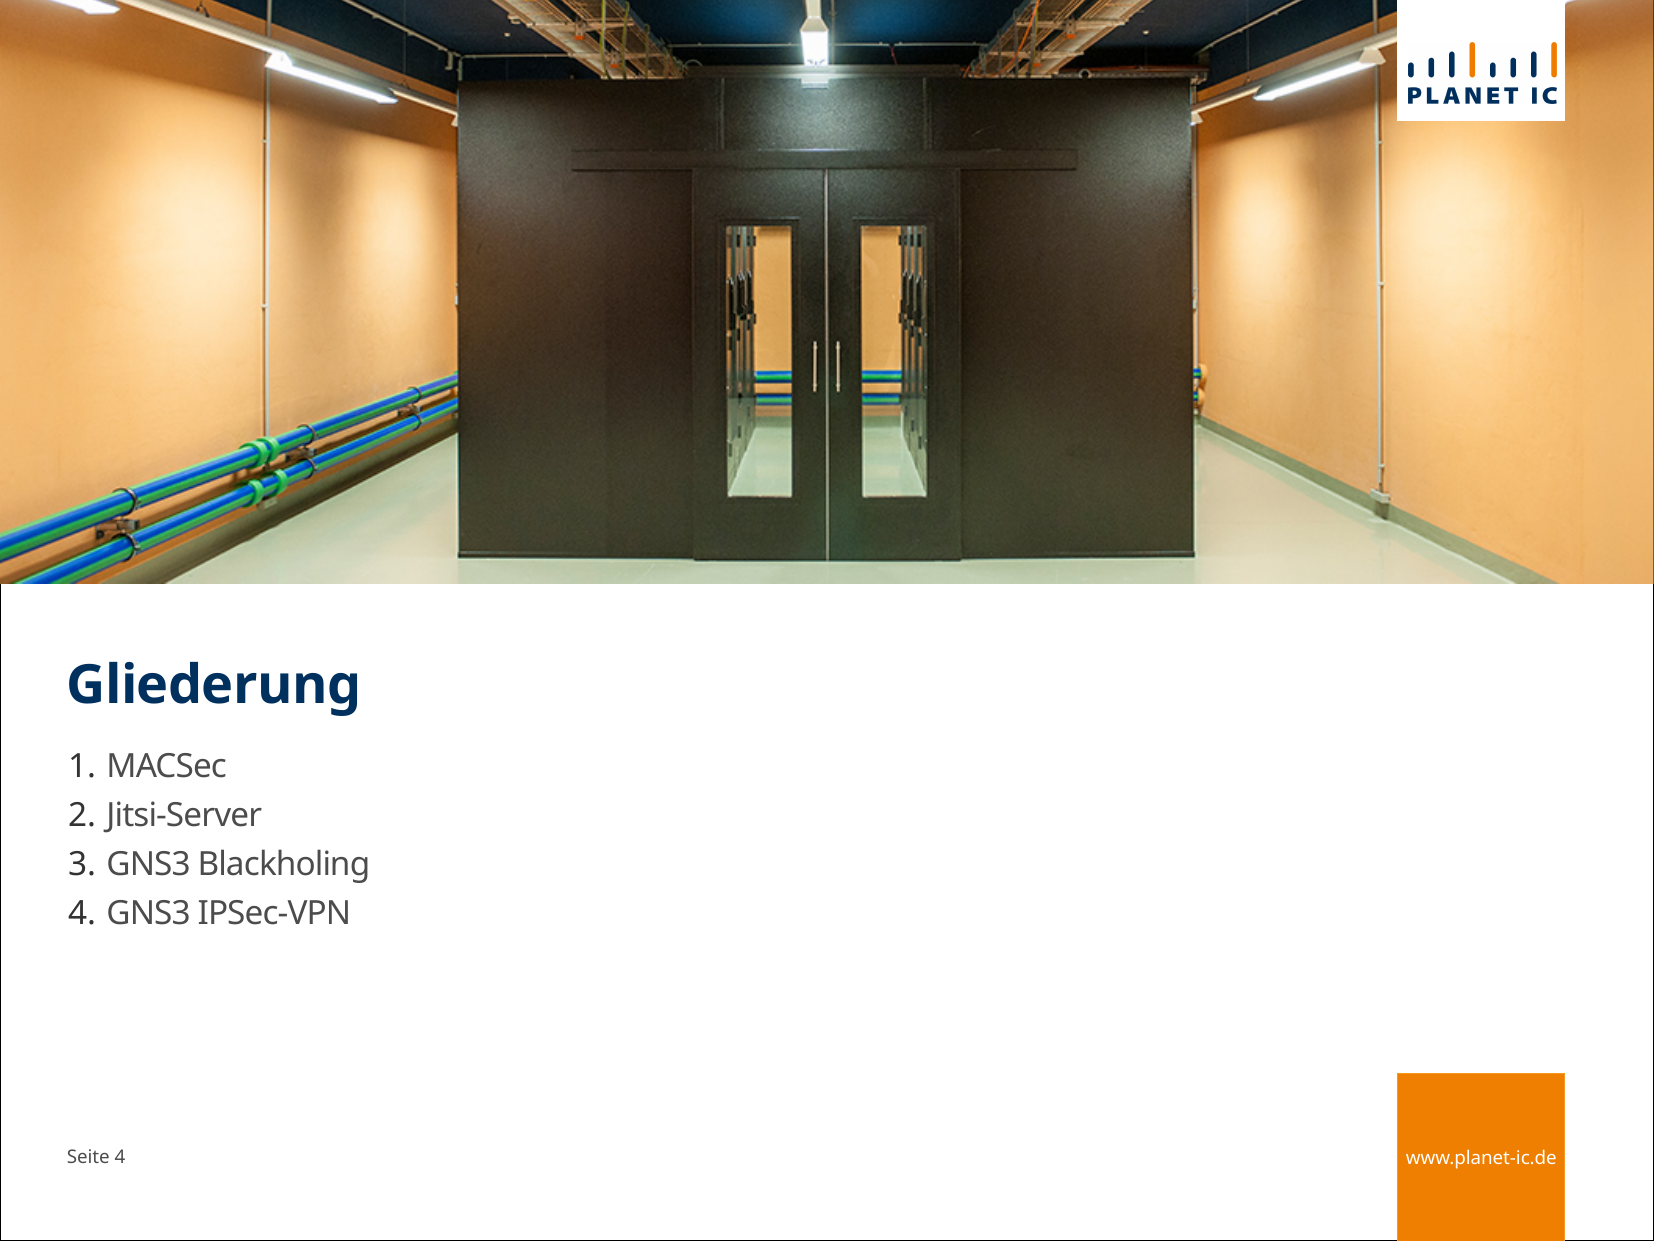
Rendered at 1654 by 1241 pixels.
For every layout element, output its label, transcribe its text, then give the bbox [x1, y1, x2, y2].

text_box MACSec Jitsi-Server GNS3 Blackholing GNS3 IPSec-VPN [68, 738, 1036, 1241]
picture [0, 0, 1654, 584]
picture [1408, 42, 1557, 105]
text_box Gliederung [66, 645, 1332, 710]
text_box [1397, 0, 1565, 121]
